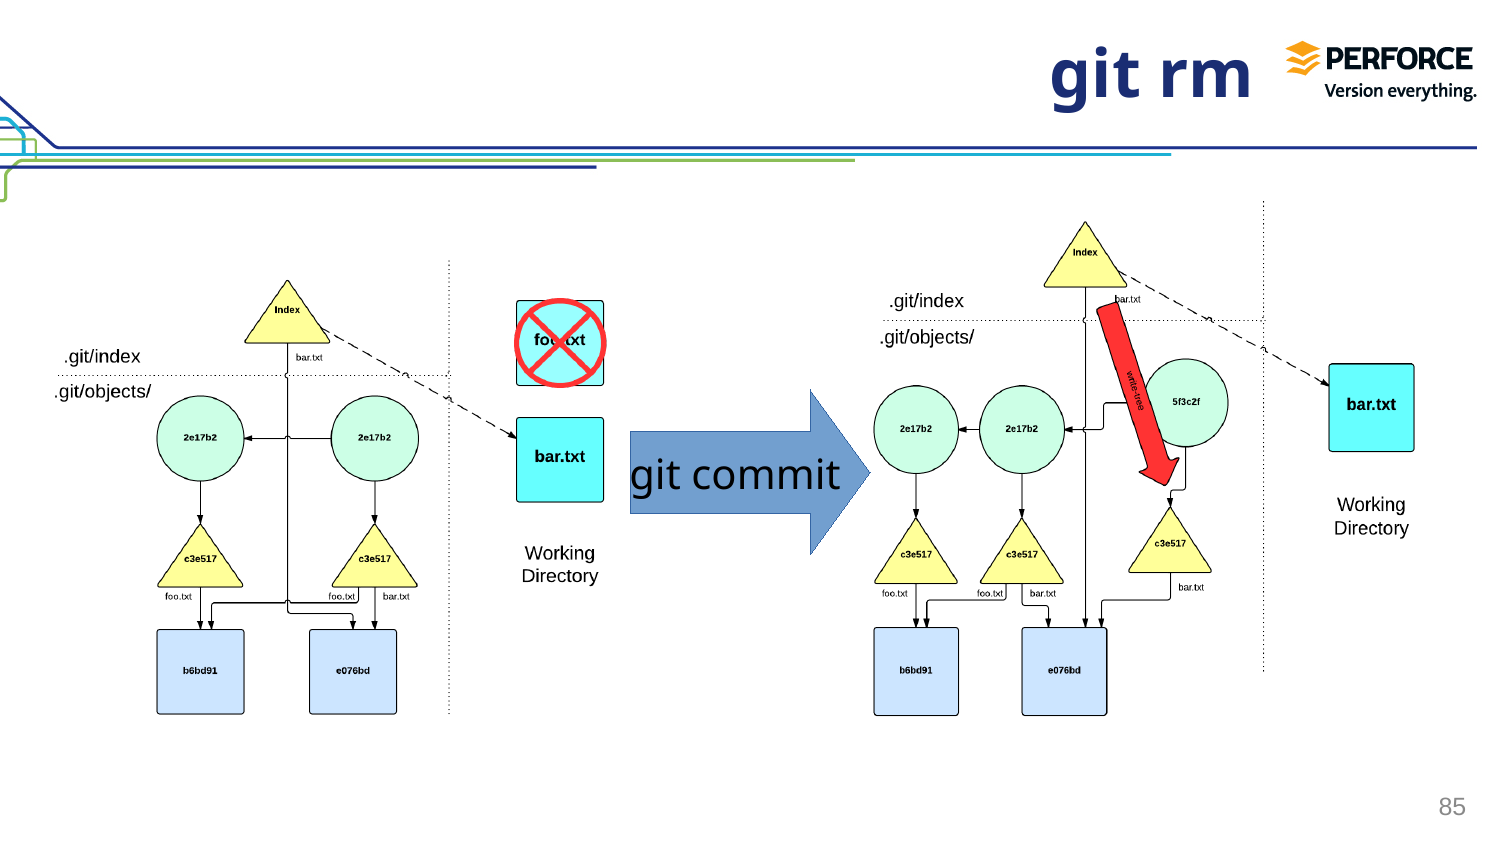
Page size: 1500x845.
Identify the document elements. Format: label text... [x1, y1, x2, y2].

picture [0, 0, 1500, 845]
title git rm [1035, 0, 1336, 141]
text_box [1131, 782, 1482, 828]
text_box git commit [630, 389, 871, 555]
